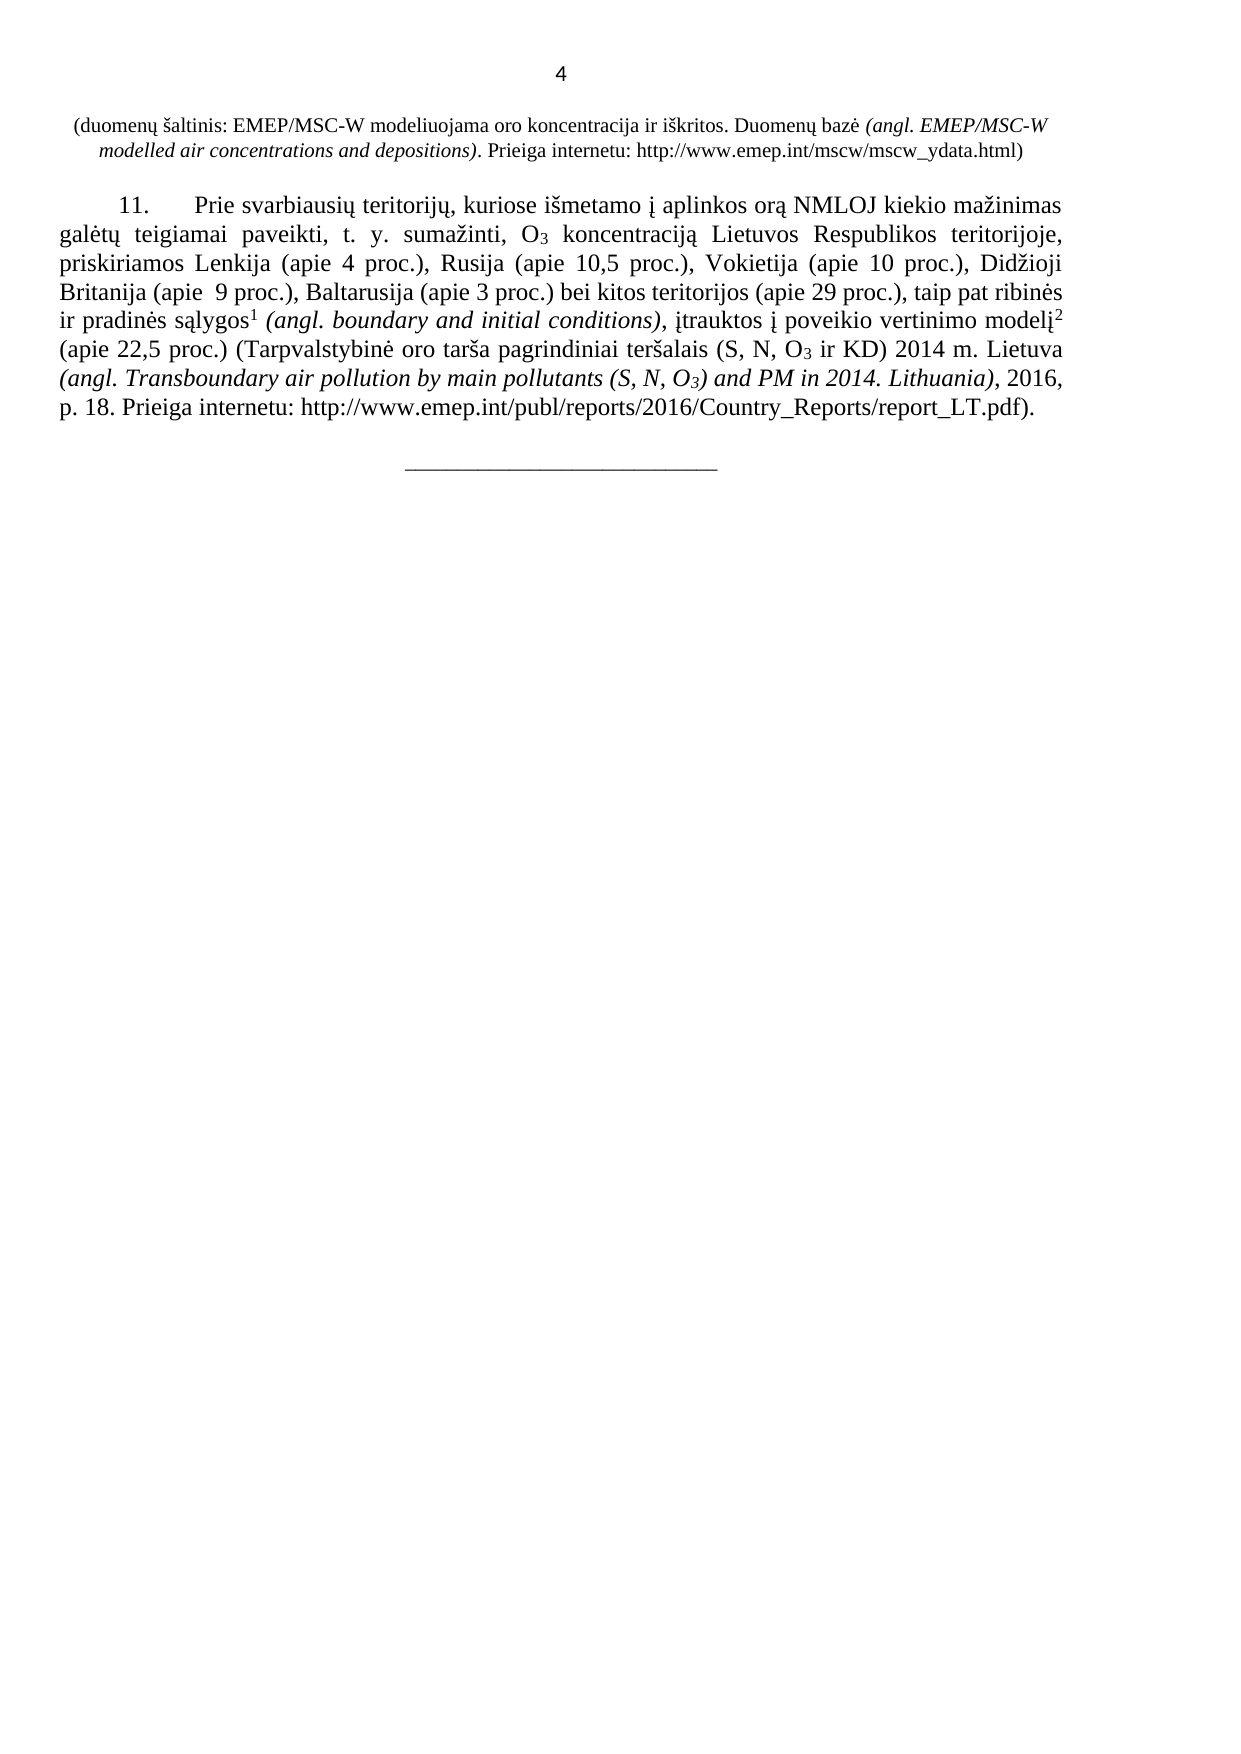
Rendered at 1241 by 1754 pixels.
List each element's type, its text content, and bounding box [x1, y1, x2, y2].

text ______________________________ [59, 449, 1063, 473]
text 11. Prie svarbiausių teritorijų, kuriose išmetamo į aplinkos orą NMLOJ kiekio mažinimas galėtų teigiamai paveikti, t. y. sumažinti, O3 koncentraciją Lietuvos Respublikos teritorijoje, priskiriamos Lenkija (apie 4 proc.), Rusija (apie 10,5 proc.), Vokietija (apie 10 proc.), Didžioji Britanija (apie 9 proc.), Baltarusija (apie 3 proc.) bei kitos teritorijos (apie 29 proc.), taip pat ribinės ir pradinės sąlygos1 (angl. boundary and initial conditions), įtrauktos į poveikio vertinimo modelį2 (apie 22,5 proc.) (Tarpvalstybinė oro tarša pagrindiniai teršalais (S, N, O3 ir KD) 2014 m. Lietuva (angl. Transboundary air pollution by main pollutants (S, N, O3) and PM in 2014. Lithuania), 2016, p. 18. Prieiga internetu: http://www.emep.int/publ/reports/2016/Country_Reports/report_LT.pdf). [59, 190, 1063, 420]
text (duomenų šaltinis: EMEP/MSC-W modeliuojama oro koncentracija ir iškritos. Duomenų bazė (angl. EMEP/MSC-W modelled air concentrations and depositions). Prieiga internetu: http://www.emep.int/mscw/mscw_ydata.html) [59, 113, 1063, 162]
